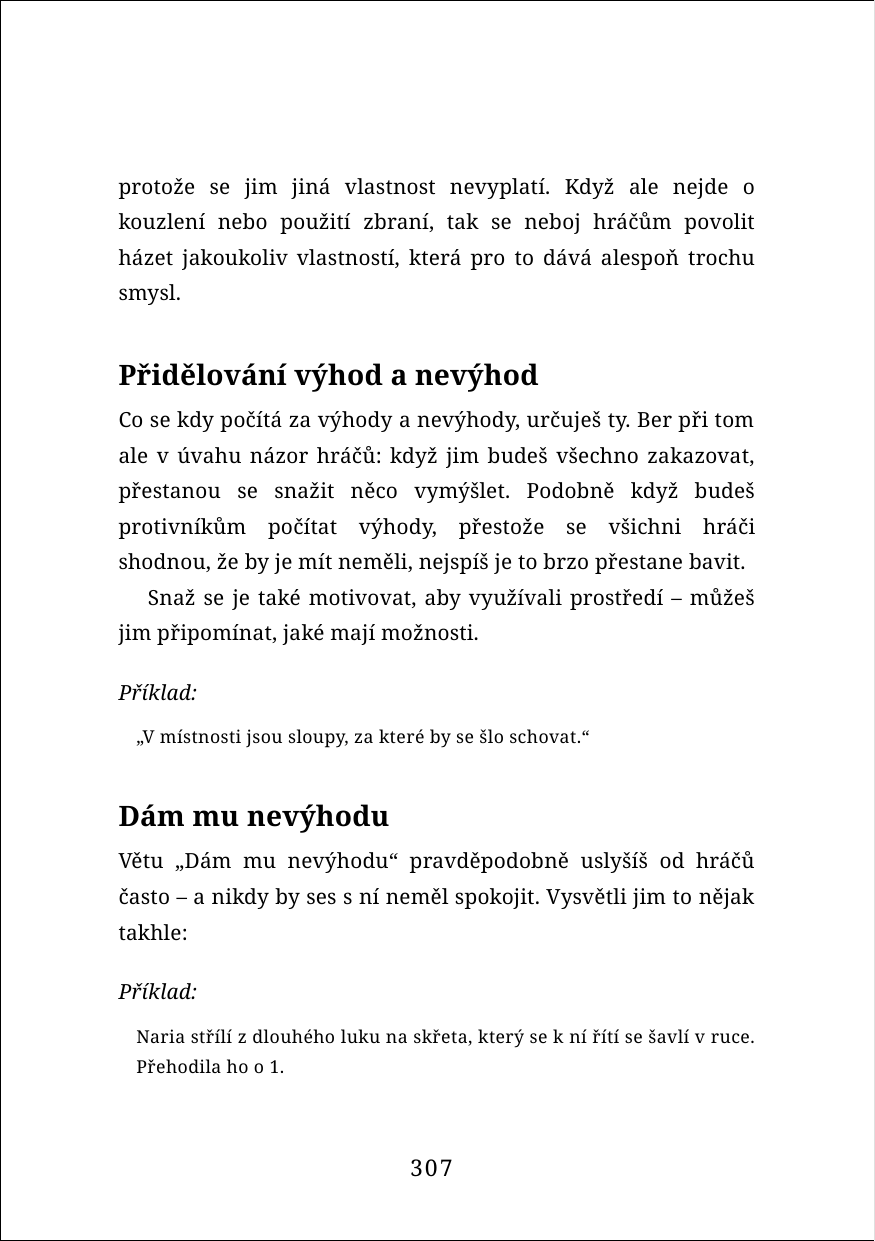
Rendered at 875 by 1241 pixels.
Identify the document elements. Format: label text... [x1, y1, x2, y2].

text Větu „Dám mu nevýhodu“ pravděpodobně uslyšíš od hráčů často – a nikdy by ses s ní neměl spokojit. Vysvětli jim to nějak takhle: [118, 847, 756, 946]
text Příklad: [118, 678, 756, 706]
text Příklad: [118, 977, 756, 1005]
subtitle Přidělování výhod a nevýhod [118, 355, 756, 393]
text Naria střílí z dlouhého luku na skřeta, který se k ní řítí se šavlí v ruce. Přehodila ho o 1. [136, 1024, 756, 1078]
text protože se jim jiná vlastnost nevyplatí. Když ale nejde o kouzlení nebo použití zbraní, tak se neboj hráčům povolit házet jakoukoliv vlastností, která pro to dává alespoň trochu smysl. [118, 172, 756, 307]
text „V místnosti jsou sloupy, za které by se šlo schovat.“ [136, 725, 756, 749]
subtitle Dám mu nevýhodu [118, 796, 756, 835]
text Co se kdy počítá za výhody a nevýhody, určuješ ty. Ber při tom ale v úvahu názor hráčů: když jim budeš všechno zakazovat, přestanou se snažit něco vymýšlet. Podobně když budeš protivníkům počítat výhody, přestože se všichni hráči shodnou, že by je mít neměli, nejspíš je to brzo přestane bavit. Snaž se je také motivovat, aby využívali prostředí – můžeš jim připomínat, jaké mají možnosti. [118, 405, 756, 647]
